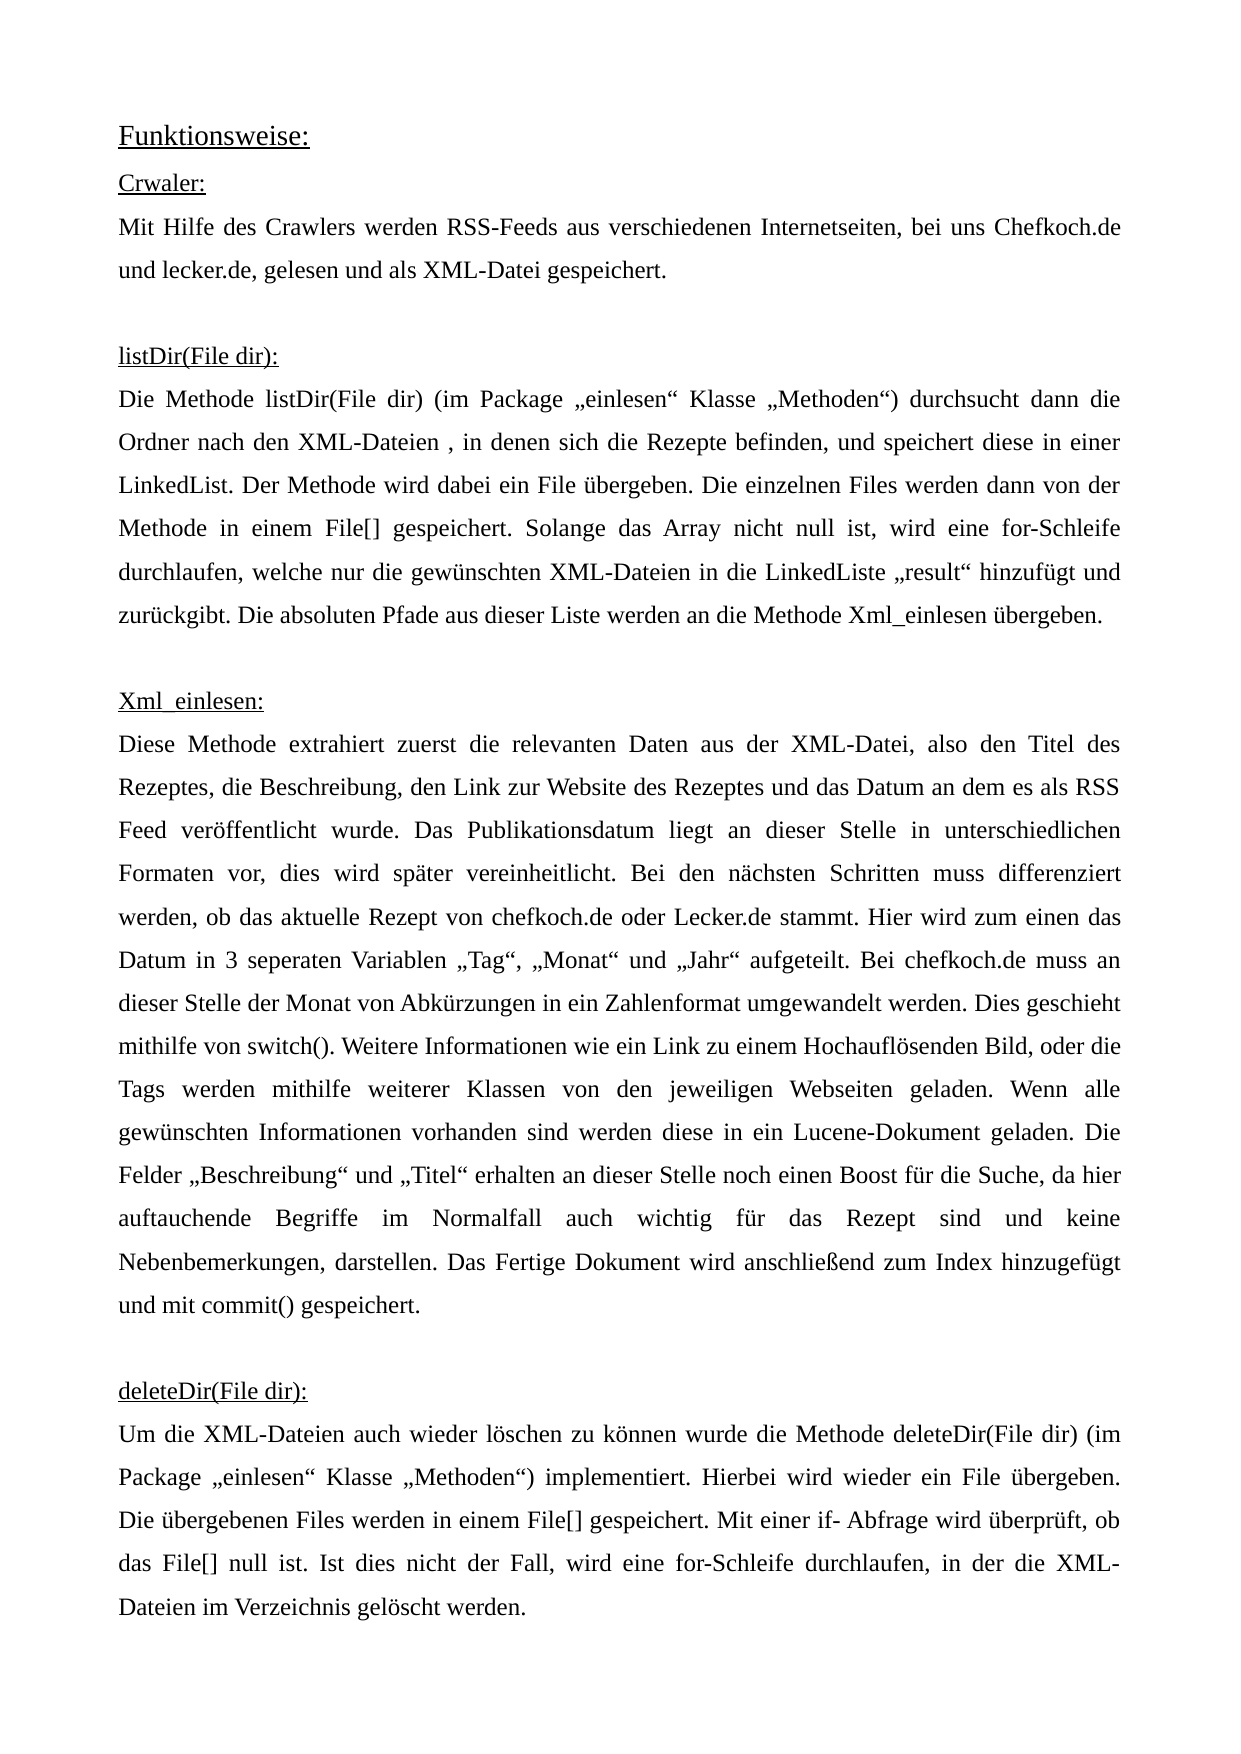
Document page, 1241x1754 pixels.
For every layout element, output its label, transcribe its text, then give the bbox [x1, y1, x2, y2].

text Funktionsweise: [118, 118, 1122, 152]
text Diese Methode extrahiert zuerst die relevanten Daten aus der XML-Datei, also den Titel des Rezeptes, die Beschreibung, den Link zur Website des Rezeptes und das Datum an dem es als RSS Feed veröffentlicht wurde. Das Publikationsdatum liegt an dieser Stelle in unterschiedlichen Formaten vor, dies wird später vereinheitlicht. Bei den nächsten Schritten muss differenziert werden, ob das aktuelle Rezept von chefkoch.de oder Lecker.de stammt. Hier wird zum einen das Datum in 3 seperaten Variablen „Tag“, „Monat“ und „Jahr“ aufgeteilt. Bei chefkoch.de muss an dieser Stelle der Monat von Abkürzungen in ein Zahlenformat umgewandelt werden. Dies geschieht mithilfe von switch(). Weitere Informationen wie ein Link zu einem Hochauflösenden Bild, oder die Tags werden mithilfe weiterer Klassen von den jeweiligen Webseiten geladen. Wenn alle gewünschten Informationen vorhanden sind werden diese in ein Lucene-Dokument geladen. Die Felder „Beschreibung“ und „Titel“ erhalten an dieser Stelle noch einen Boost für die Suche, da hier auftauchende Begriffe im Normalfall auch wichtig für das Rezept sind und keine Nebenbemerkungen, darstellen. Das Fertige Dokument wird anschließend zum Index hinzugefügt und mit commit() gespeichert. [118, 729, 1122, 1318]
text Mit Hilfe des Crawlers werden RSS-Feeds aus verschiedenen Internetseiten, bei uns Chefkoch.de und lecker.de, gelesen und als XML-Datei gespeichert. [118, 212, 1122, 283]
text Um die XML-Dateien auch wieder löschen zu können wurde die Methode deleteDir(File dir) (im Package „einlesen“ Klasse „Methoden“) implementiert. Hierbei wird wieder ein File übergeben. Die übergebenen Files werden in einem File[] gespeichert. Mit einer if- Abfrage wird überprüft, ob das File[] null ist. Ist dies nicht der Fall, wird eine for-Schleife durchlaufen, in der die XML-Dateien im Verzeichnis gelöscht werden. [118, 1419, 1122, 1620]
text deleteDir(File dir): [118, 1376, 1122, 1405]
text Xml_einlesen: [118, 686, 1122, 715]
text Crwaler: [118, 168, 1122, 197]
text Die Methode listDir(File dir) (im Package „einlesen“ Klasse „Methoden“) durchsucht dann die Ordner nach den XML-Dateien , in denen sich die Rezepte befinden, und speichert diese in einer LinkedList. Der Methode wird dabei ein File übergeben. Die einzelnen Files werden dann von der Methode in einem File[] gespeichert. Solange das Array nicht null ist, wird eine for-Schleife durchlaufen, welche nur die gewünschten XML-Dateien in die LinkedListe „result“ hinzufügt und zurückgibt. Die absoluten Pfade aus dieser Liste werden an die Methode Xml_einlesen übergeben. [118, 384, 1122, 628]
text listDir(File dir): [118, 341, 1122, 370]
